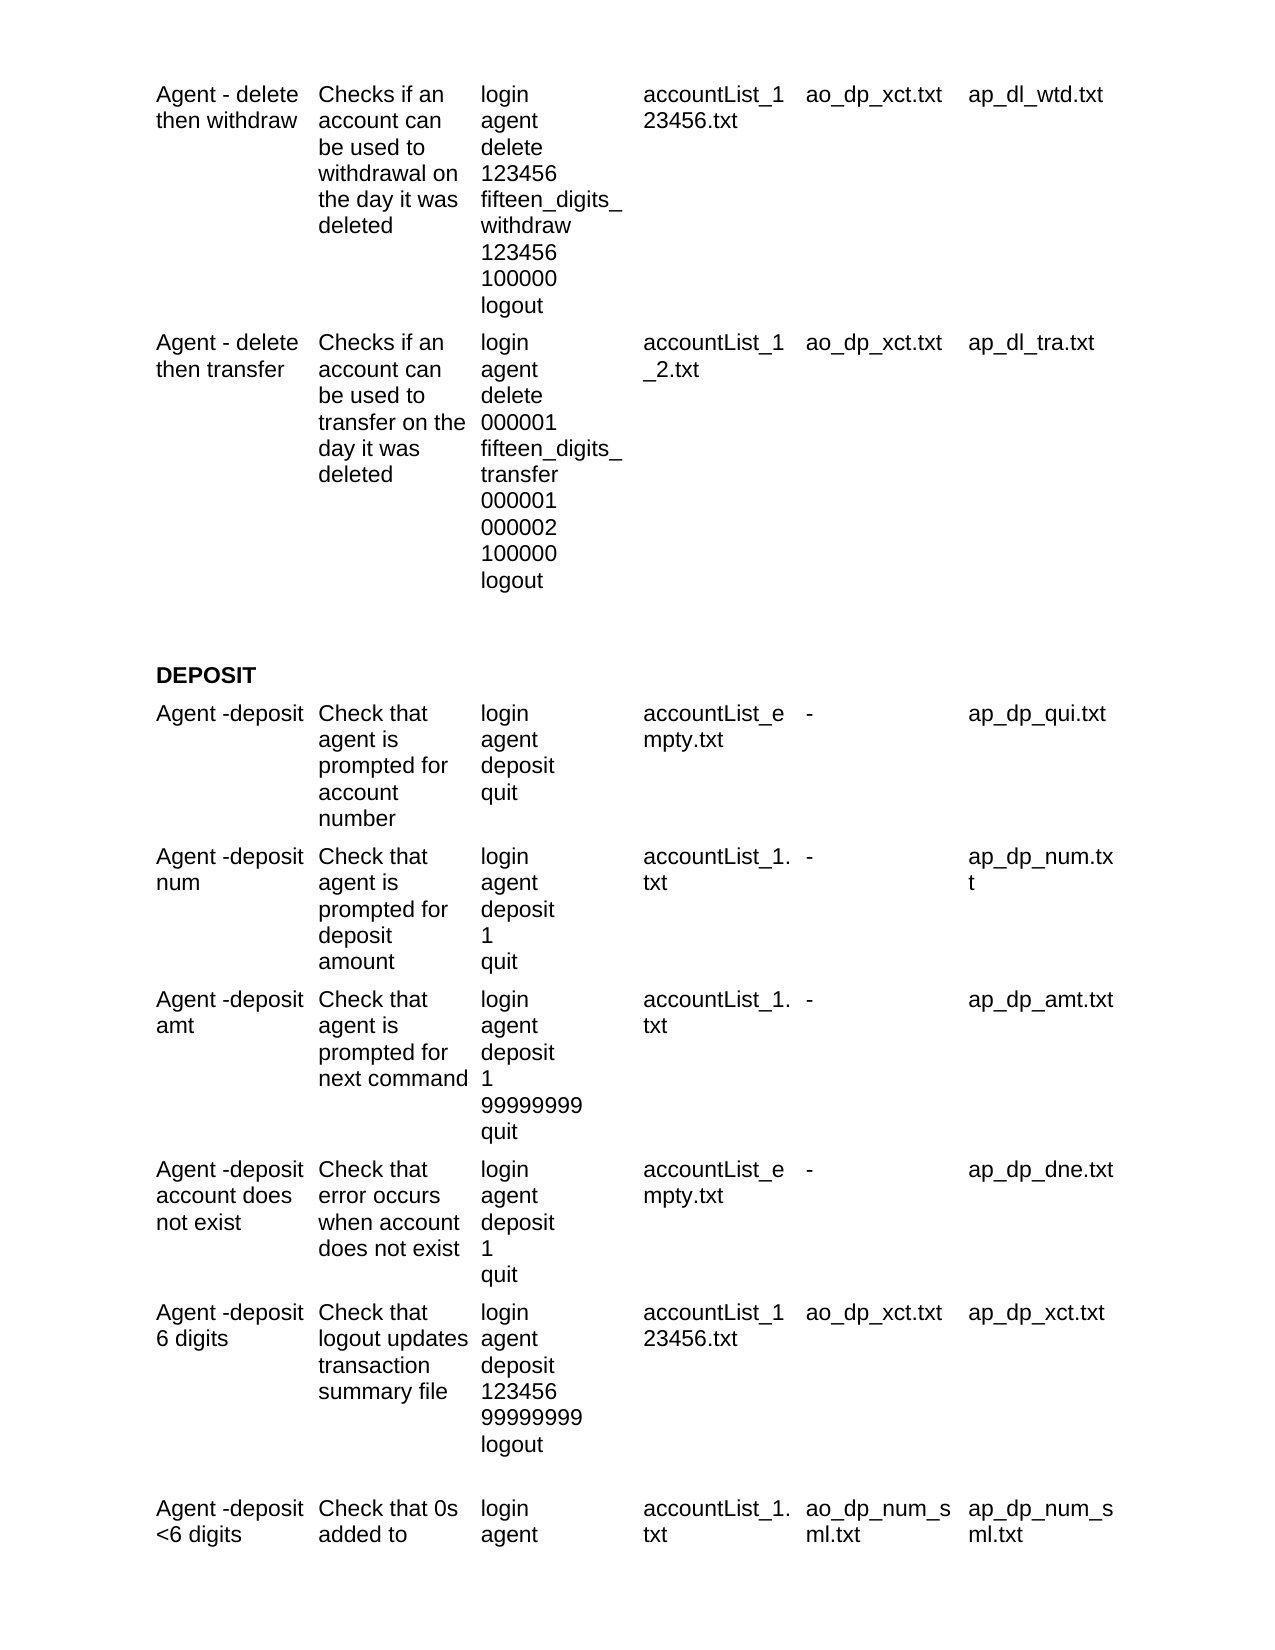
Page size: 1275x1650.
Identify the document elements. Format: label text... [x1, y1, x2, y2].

table_cell Agent -deposit account does not exist [150, 1150, 312, 1293]
table_cell accountList_123456.txt [638, 75, 800, 324]
table_cell Agent -deposit 6 digits [150, 1293, 312, 1489]
table_cell ao_dp_xct.txt [800, 1293, 962, 1489]
table_cell accountList_1.txt [638, 1489, 800, 1553]
table_cell Agent -deposit [150, 694, 312, 837]
table_cell - [800, 980, 962, 1150]
table_header [638, 656, 800, 694]
table_cell Check that logout updates transaction summary file [313, 1293, 475, 1489]
table_cell Check that 0s added to [313, 1489, 475, 1553]
table_cell Checks if an account can be used to transfer on the day it was deleted [313, 324, 475, 599]
table_cell login agent deposit 1 99999999 quit [475, 980, 637, 1150]
table_cell accountList_1_2.txt [638, 324, 800, 599]
table_cell accountList_1.txt [638, 837, 800, 980]
table_cell ap_dp_num_sml.txt [963, 1489, 1125, 1553]
table_cell Check that agent is prompted for deposit amount [313, 837, 475, 980]
table_cell Agent -deposit <6 digits [150, 1489, 312, 1553]
table_cell login agent delete 000001 fifteen_digits_ transfer 000001 000002 100000 logout [475, 324, 637, 599]
table_cell Check that error occurs when account does not exist [313, 1150, 475, 1293]
table_cell ap_dp_xct.txt [963, 1293, 1125, 1489]
table_header DEPOSIT [150, 656, 312, 694]
table_header [963, 656, 1125, 694]
table_cell ap_dp_num.txt [963, 837, 1125, 980]
table_cell - [800, 1150, 962, 1293]
table_cell Check that agent is prompted for account number [313, 694, 475, 837]
table_cell ao_dp_xct.txt [800, 324, 962, 599]
table_header [475, 656, 637, 694]
table_cell accountList_1.txt [638, 980, 800, 1150]
table_cell ap_dp_amt.txt [963, 980, 1125, 1150]
table_cell ao_dp_xct.txt [800, 75, 962, 324]
table_cell accountList_123456.txt [638, 1293, 800, 1489]
table_cell login agent deposit 1 quit [475, 837, 637, 980]
table_cell login agent deposit quit [475, 694, 637, 837]
table_cell ap_dp_qui.txt [963, 694, 1125, 837]
table_header [313, 656, 475, 694]
table_cell Check that agent is prompted for next command [313, 980, 475, 1150]
table_cell login agent delete 123456 fifteen_digits_ withdraw 123456 100000 logout [475, 75, 637, 324]
table_cell ap_dl_wtd.txt [963, 75, 1125, 324]
table_cell Agent - delete then withdraw [150, 75, 312, 324]
table_cell login agent deposit 1 quit [475, 1150, 637, 1293]
table_cell login agent [475, 1489, 637, 1553]
table_cell Agent -deposit num [150, 837, 312, 980]
table_header [800, 656, 962, 694]
table_cell accountList_empty.txt [638, 694, 800, 837]
table_cell login agent deposit 123456 99999999 logout [475, 1293, 637, 1489]
table_cell ap_dl_tra.txt [963, 324, 1125, 599]
table_cell Agent - delete then transfer [150, 324, 312, 599]
table_cell accountList_empty.txt [638, 1150, 800, 1293]
table_cell Checks if an account can be used to withdrawal on the day it was deleted [313, 75, 475, 324]
table_cell ap_dp_dne.txt [963, 1150, 1125, 1293]
table_cell Agent -deposit amt [150, 980, 312, 1150]
table_cell - [800, 837, 962, 980]
table_cell ao_dp_num_sml.txt [800, 1489, 962, 1553]
table_cell - [800, 694, 962, 837]
